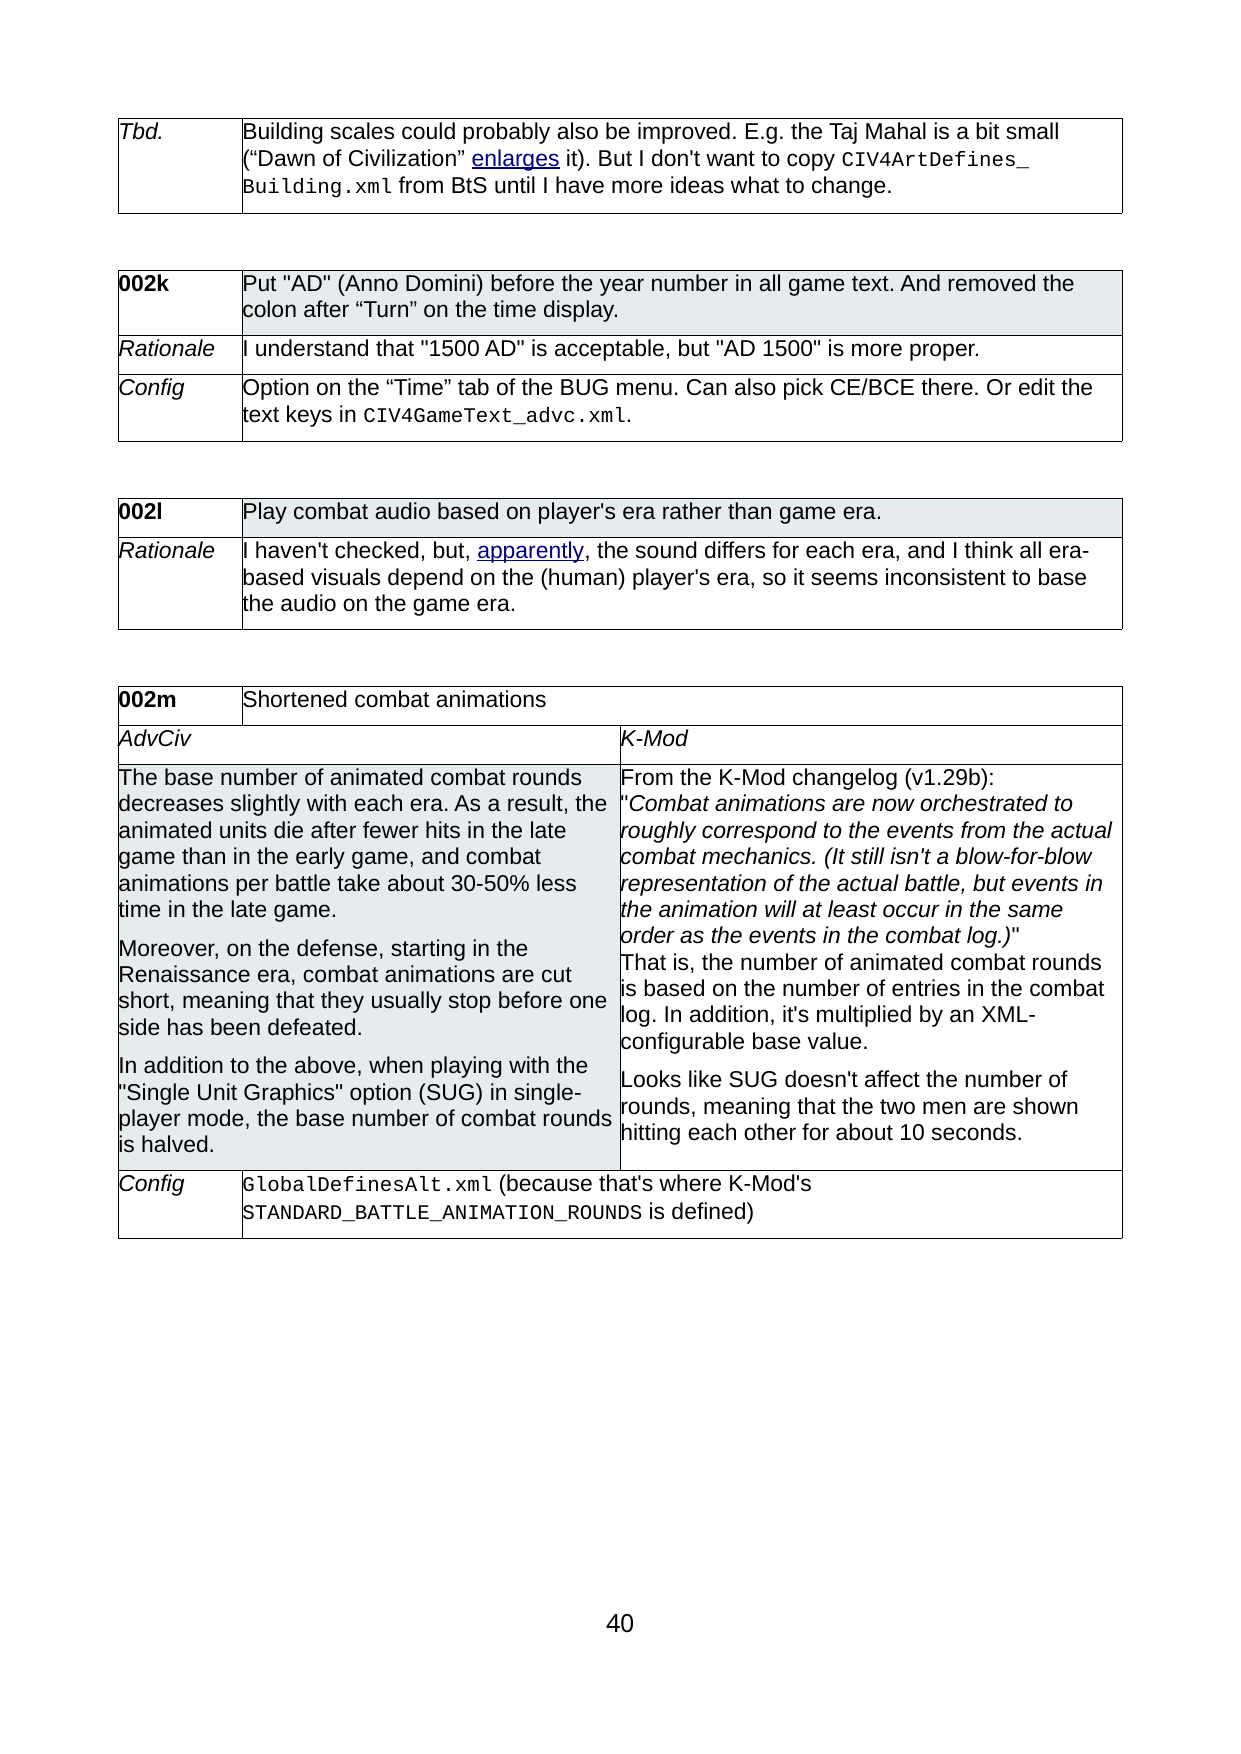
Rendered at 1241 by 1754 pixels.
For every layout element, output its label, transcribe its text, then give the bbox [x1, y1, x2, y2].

table_cell Rationale [119, 538, 242, 629]
table_cell Building scales could probably also be improved. E.g. the Taj Mahal is a bit small (“Dawn of Civilization” enlarges it). But I don't want to copy CIV4ArtDefines_ Building.xml from BtS until I have more ideas what to change. [243, 119, 1122, 212]
table_cell K-Mod [621, 726, 1122, 764]
table_header 002k [119, 271, 242, 335]
table_cell I understand that "1500 AD" is acceptable, but "AD 1500" is more proper. [243, 336, 1122, 374]
table_cell Option on the “Time” tab of the BUG menu. Can also pick CE/BCE there. Or edit the text keys in CIV4GameText_advc.xml. [243, 375, 1122, 441]
table_cell Tbd. [119, 119, 242, 212]
table_header 002l [119, 499, 242, 537]
table_cell AdvCiv [119, 726, 620, 764]
table_cell I haven't checked, but, apparently, the sound differs for each era, and I think all era-based visuals depend on the (human) player's era, so it seems inconsistent to base the audio on the game era. [243, 538, 1122, 629]
table_cell The base number of animated combat rounds decreases slightly with each era. As a result, the animated units die after fewer hits in the late game than in the early game, and combat animations per battle take about 30-50% less time in the late game. Moreover, on the defense, starting in the Renaissance era, combat animations are cut short, meaning that they usually stop before one side has been defeated. In addition to the above, when playing with the "Single Unit Graphics" option (SUG) in single­player mode, the base number of combat rounds is halved. [119, 765, 620, 1170]
table_cell From the K-Mod changelog (v1.29b): "Combat animations are now orchestrated to roughly correspond to the events from the actual combat mechanics. (It still isn't a blow-for-blow representation of the actual battle, but events in the animation will at least occur in the same order as the events in the combat log.)" That is, the number of animated combat rounds is based on the number of entries in the combat log. In addition, it's multiplied by an XML- configurable base value. Looks like SUG doesn't affect the number of rounds, meaning that the two men are shown hitting each other for about 10 seconds. [621, 765, 1122, 1170]
table_cell Config [119, 1171, 242, 1238]
table_cell Config [119, 375, 242, 441]
table_cell Rationale [119, 336, 242, 374]
table_cell GlobalDefinesAlt.xml (because that's where K-Mod's STANDARD_BATTLE_ANIMATION_ROUNDS is defined) [243, 1171, 1122, 1238]
table_header Play combat audio based on player's era rather than game era. [243, 499, 1122, 537]
table_header 002m [119, 687, 242, 725]
table_header Put "AD" (Anno Domini) before the year number in all game text. And removed the colon after “Turn” on the time display. [243, 271, 1122, 335]
table_header Shortened combat animations [243, 687, 1122, 725]
